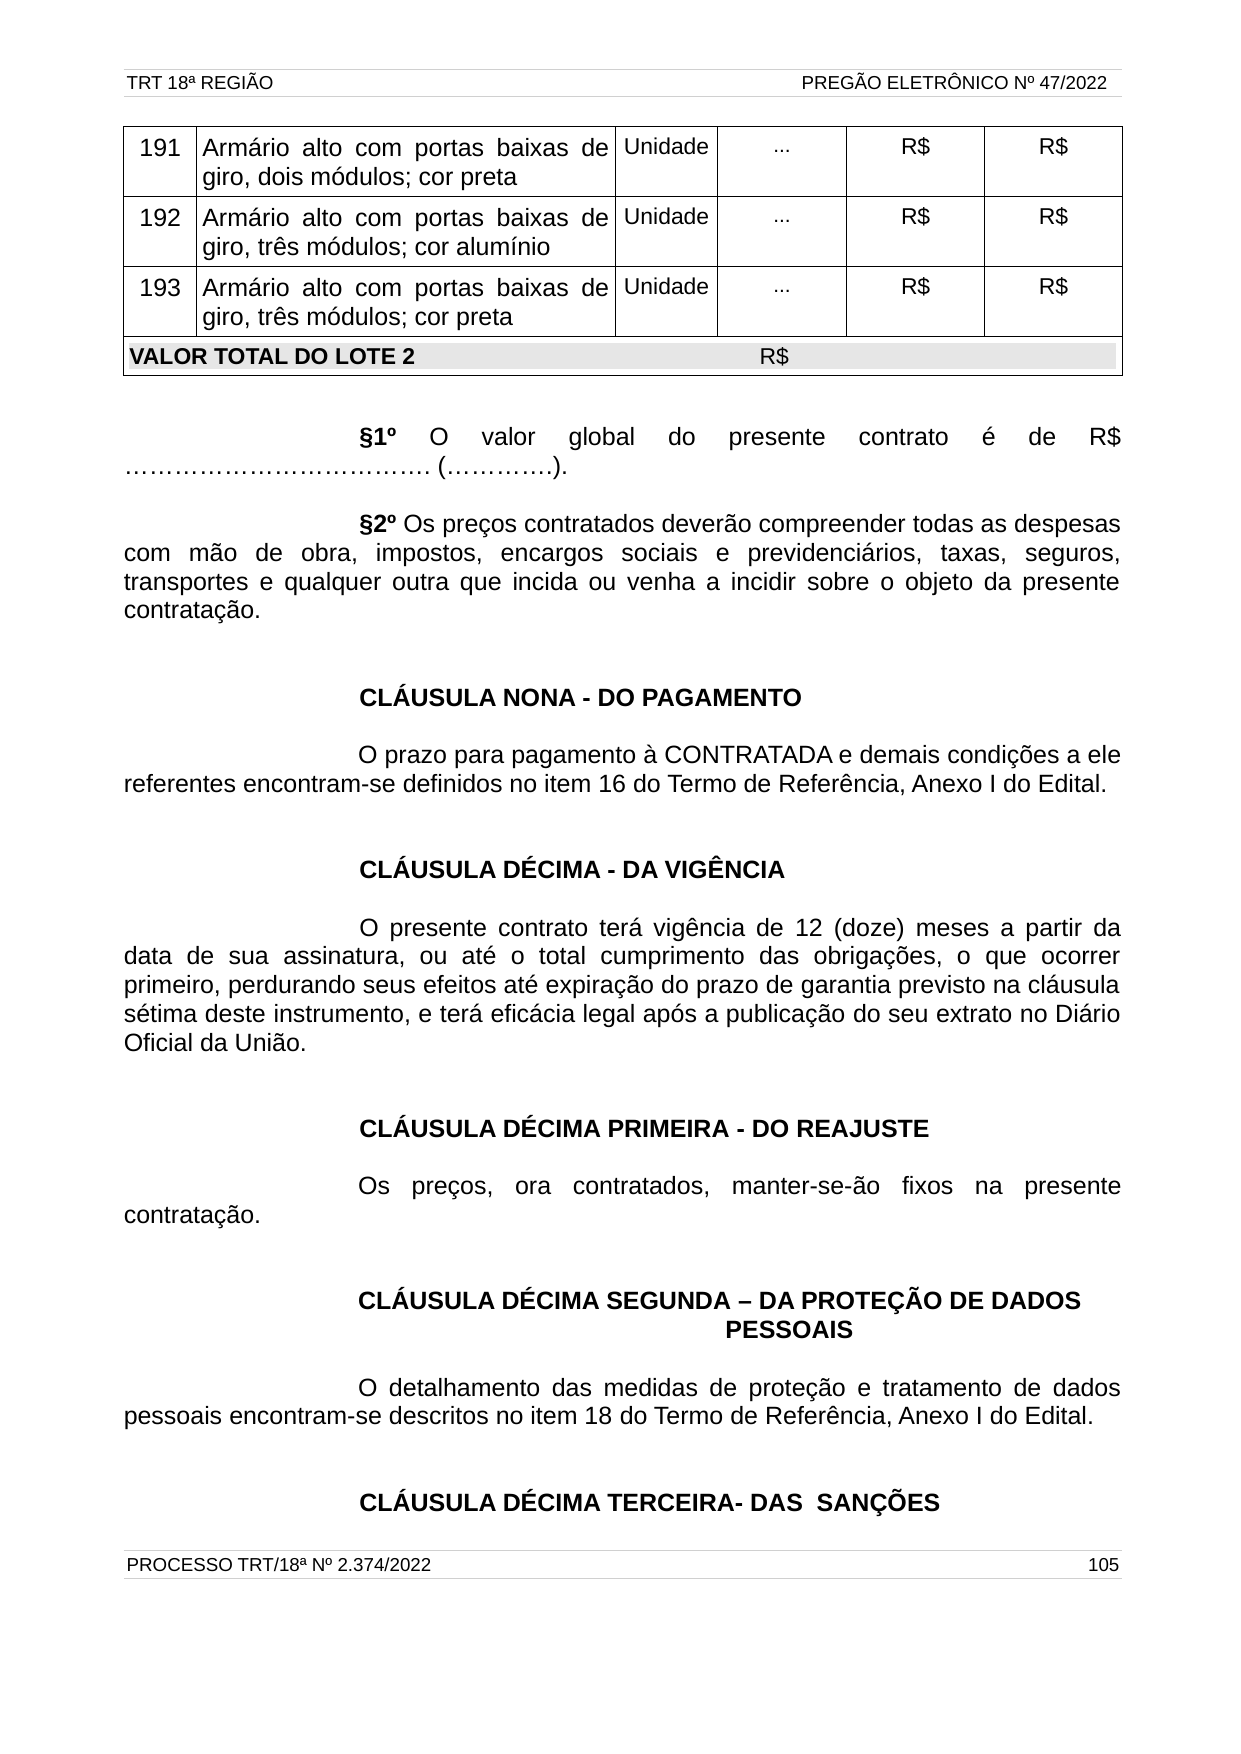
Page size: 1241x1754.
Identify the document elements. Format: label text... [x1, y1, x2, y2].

table_cell Armário alto com portas baixas de giro, três módulos; cor preta [197, 267, 615, 336]
text O detalhamento das medidas de proteção e tratamento de dados pessoais encontram-se descritos no item 18 do Termo de Referência, Anexo I do Edital. [123, 1372, 1122, 1430]
list §2º Os preços contratados deverão compreender todas as despesas com mão de obra, impostos, encargos sociais e previdenciários, taxas, seguros, transportes e qualquer outra que incida ou venha a incidir sobre o objeto da presente contratação. [123, 509, 1122, 624]
text CLÁUSULA DÉCIMA PRIMEIRA - DO REAJUSTE [123, 1114, 1122, 1142]
table_cell R$ [847, 267, 984, 336]
table_cell R$ [985, 267, 1122, 336]
text Os preços, ora contratados, manter-se-ão fixos na presente contratação. [123, 1171, 1122, 1229]
table_cell R$ [985, 127, 1122, 196]
text PESSOAIS [123, 1315, 1122, 1344]
table_cell Unidade [616, 127, 717, 196]
table_cell VALOR TOTAL DO LOTE 2 R$ [124, 337, 1122, 375]
table_cell ... [718, 267, 846, 336]
table_cell Unidade [616, 267, 717, 336]
table_cell R$ [985, 197, 1122, 266]
table_cell 191 [124, 127, 196, 196]
table_cell R$ [847, 127, 984, 196]
text CLÁUSULA DÉCIMA - DA VIGÊNCIA [123, 855, 1122, 884]
table_cell Armário alto com portas baixas de giro, dois módulos; cor preta [197, 127, 615, 196]
table_cell Armário alto com portas baixas de giro, três módulos; cor alumínio [197, 197, 615, 266]
text O prazo para pagamento à CONTRATADA e demais condições a ele referentes encontram-se definidos no item 16 do Termo de Referência, Anexo I do Edital. [123, 740, 1122, 797]
table_cell Unidade [616, 197, 717, 266]
table_cell ... [718, 127, 846, 196]
text CLÁUSULA NONA - DO PAGAMENTO [123, 682, 1122, 711]
text CLÁUSULA DÉCIMA TERCEIRA- DAS SANÇÕES [123, 1487, 1122, 1516]
list §1º O valor global do presente contrato é de R$ ………………………………. (………….). [123, 422, 1122, 480]
table_cell 192 [124, 197, 196, 266]
table_cell ... [718, 197, 846, 266]
text CLÁUSULA DÉCIMA SEGUNDA – DA PROTEÇÃO DE DADOS [123, 1286, 1122, 1315]
table_cell 193 [124, 267, 196, 336]
table_cell R$ [847, 197, 984, 266]
text O presente contrato terá vigência de 12 (doze) meses a partir da data de sua assinatura, ou até o total cumprimento das obrigações, o que ocorrer primeiro, perdurando seus efeitos até expiração do prazo de garantia previsto na cláusula sétima deste instrumento, e terá eficácia legal após a publicação do seu extrato no Diário Oficial da União. [123, 912, 1122, 1056]
